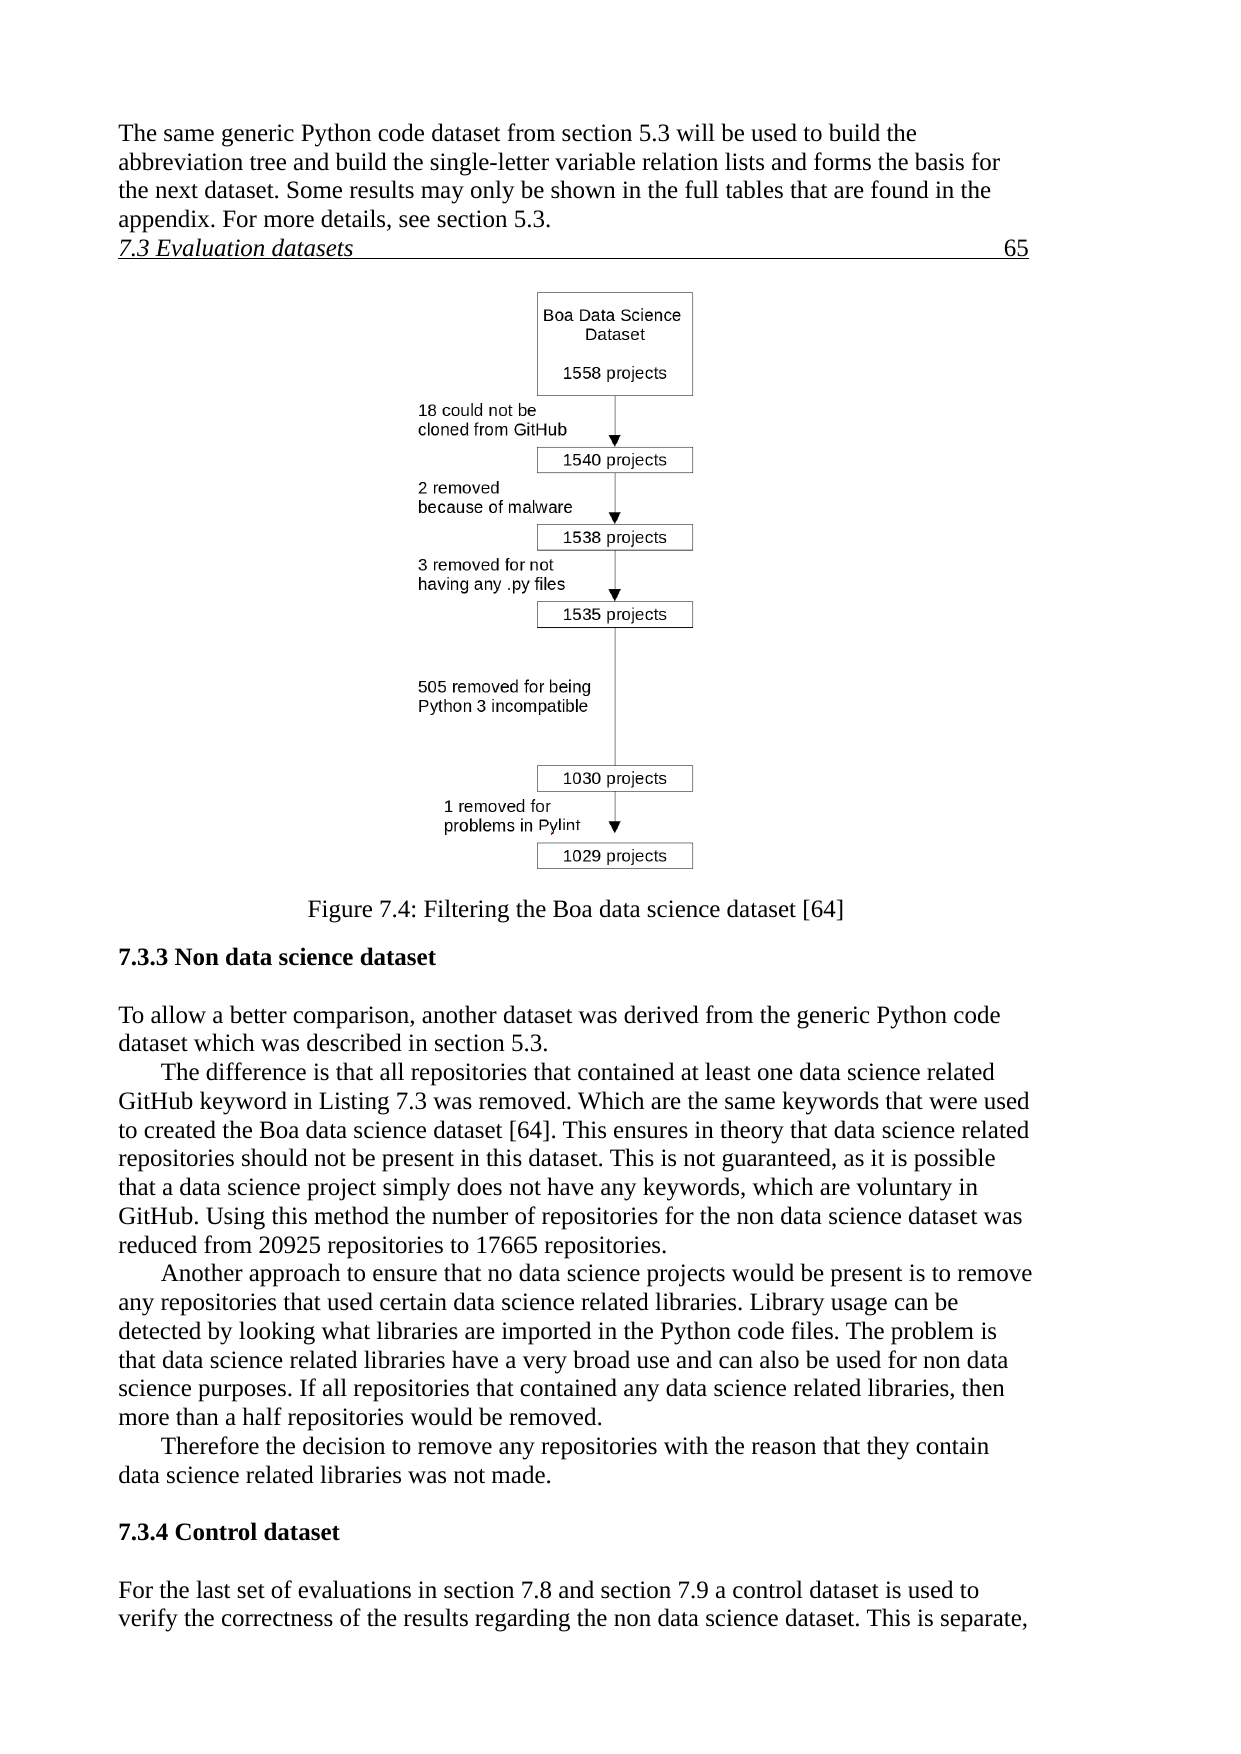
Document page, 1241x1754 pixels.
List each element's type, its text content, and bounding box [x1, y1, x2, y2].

text Figure 7.4: Filtering the Boa data science dataset [64] [118, 894, 1033, 923]
text The difference is that all repositories that contained at least one data science related GitHub keyword in Listing 7.3 was removed. Which are the same keywords that were used to created the Boa data science dataset [64]. This ensures in theory that data science related repositories should not be present in this dataset. This is not guaranteed, as it is possible that a data science project simply does not have any keywords, which are voluntary in GitHub. Using this method the number of repositories for the non data science dataset was reduced from 20925 repositories to 17665 repositories. [118, 1057, 1033, 1258]
text 7.3.4 Control dataset [118, 1517, 1033, 1546]
text The same generic Python code dataset from section 5.3 will be used to build the abbreviation tree and build the single-letter variable relation lists and forms the basis for the next dataset. Some results may only be shown in the full tables that are found in the appendix. For more details, see section 5.3. [118, 118, 1033, 233]
text Therefore the decision to remove any repositories with the reason that they contain data science related libraries was not made. [118, 1431, 1033, 1488]
picture [392, 284, 709, 887]
text To allow a better comparison, another dataset was derived from the generic Python code dataset which was described in section 5.3. [118, 1000, 1033, 1057]
text 7.3 Evaluation datasets 65 [118, 233, 1033, 262]
text For the last set of evaluations in section 7.8 and section 7.9 a control dataset is used to verify the correctness of the results regarding the non data science dataset. This is separate, [118, 1575, 1033, 1632]
text Another approach to ensure that no data science projects would be present is to remove any repositories that used certain data science related libraries. Library usage can be detected by looking what libraries are imported in the Python code files. The problem is that data science related libraries have a very broad use and can also be used for non data science purposes. If all repositories that contained any data science related libraries, then more than a half repositories would be removed. [118, 1258, 1033, 1431]
text 7.3.3 Non data science dataset [118, 942, 1033, 971]
